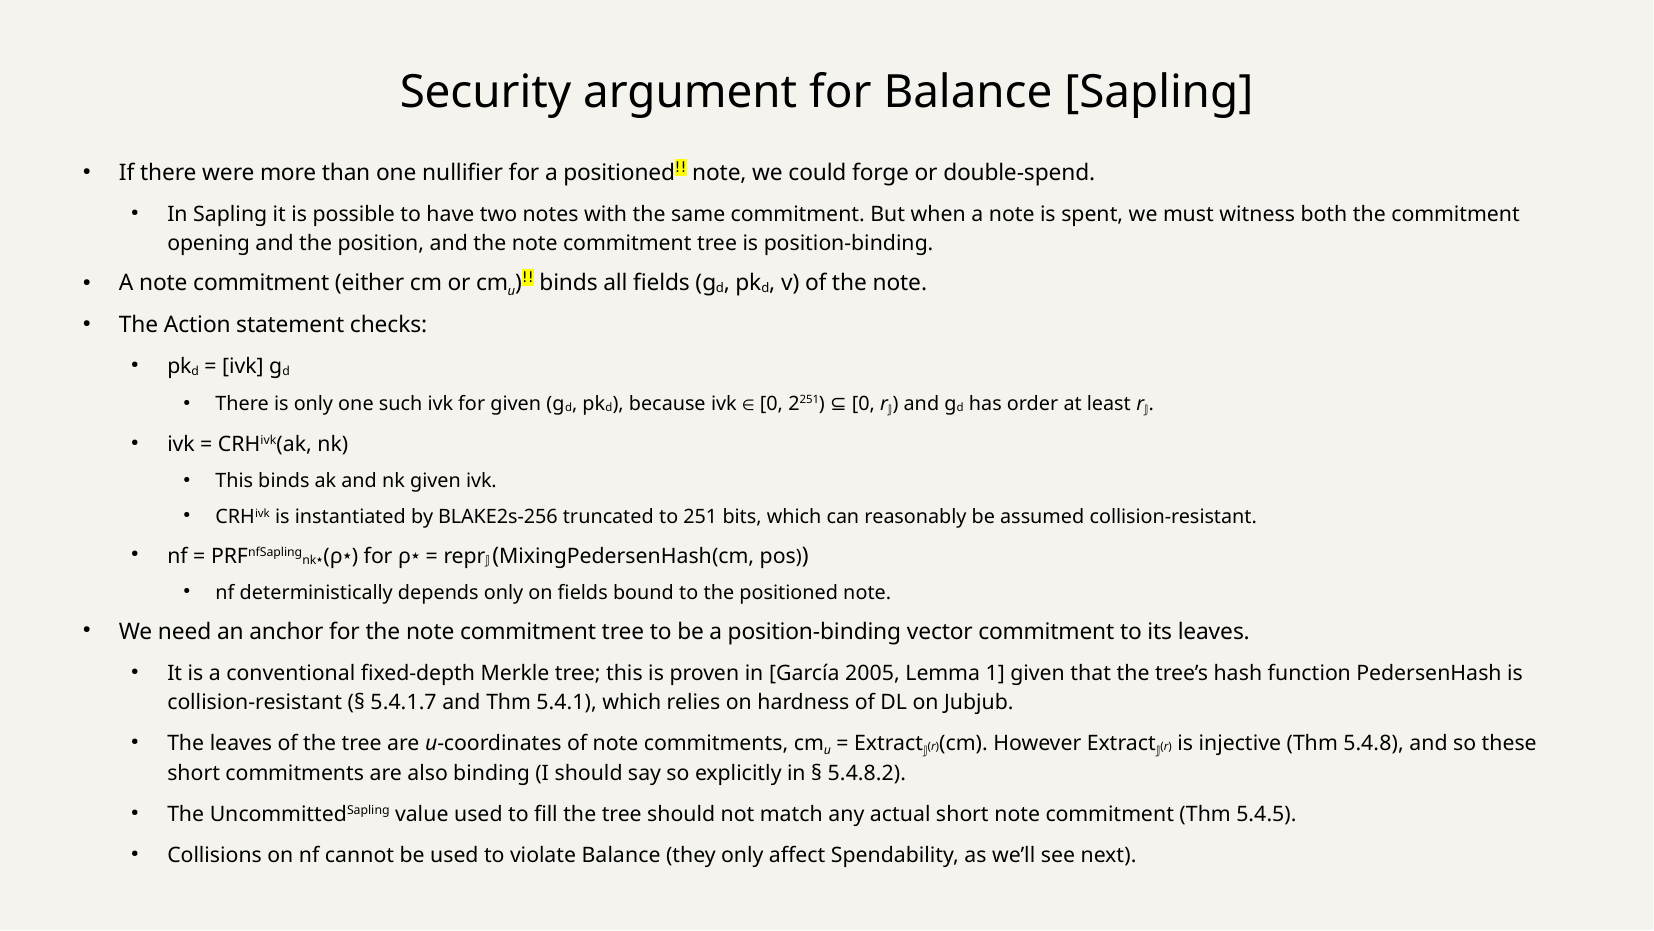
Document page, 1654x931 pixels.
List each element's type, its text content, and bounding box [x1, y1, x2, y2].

title Security argument for Balance [Sapling] [82, 58, 1571, 121]
list If there were more than one nullifier for a positioned!! note, we could forge or double-spend. In Sapling it is possible to have two notes with the same commitment. But when a note is spent, we must witness both the commitment opening and the position, and the note commitment tree is position-binding. A note commitment (either cm or cmu)!! binds all fields (gd, pkd, v) of the note. The Action statement checks: pkd = [ivk] gd There is only one such ivk for given (gd, pkd), because ivk ∈ [0, 2251) ⊆ [0, r𝕁) and gd has order at least r𝕁. ivk = CRHivk(ak, nk) This binds ak and nk given ivk. CRHivk is instantiated by BLAKE2s-256 truncated to 251 bits, which can reasonably be assumed collision-resistant. nf = PRFnfSaplingnk⭑(ρ⭑) for ρ⭑ = repr𝕁 (MixingPedersenHash(cm, pos)) nf deterministically depends only on fields bound to the positioned note. We need an anchor for the note commitment tree to be a position-binding vector commitment to its leaves. It is a conventional fixed-depth Merkle tree; this is proven in [García 2005, Lemma 1] given that the tree’s hash function PedersenHash is collision-resistant (§ 5.4.1.7 and Thm 5.4.1), which relies on hardness of DL on Jubjub. The leaves of the tree are u-coordinates of note commitments, cmu = Extract𝕁(r)(cm). However Extract𝕁(r) is injective (Thm 5.4.8), and so these short commitments are also binding (I should say so explicitly in § 5.4.8.2). The UncommittedSapling value used to fill the tree should not match any actual short note commitment (Thm 5.4.5). Collisions on nf cannot be used to violate Balance (they only affect Spendability, as we’ll see next). [70, 156, 1571, 875]
